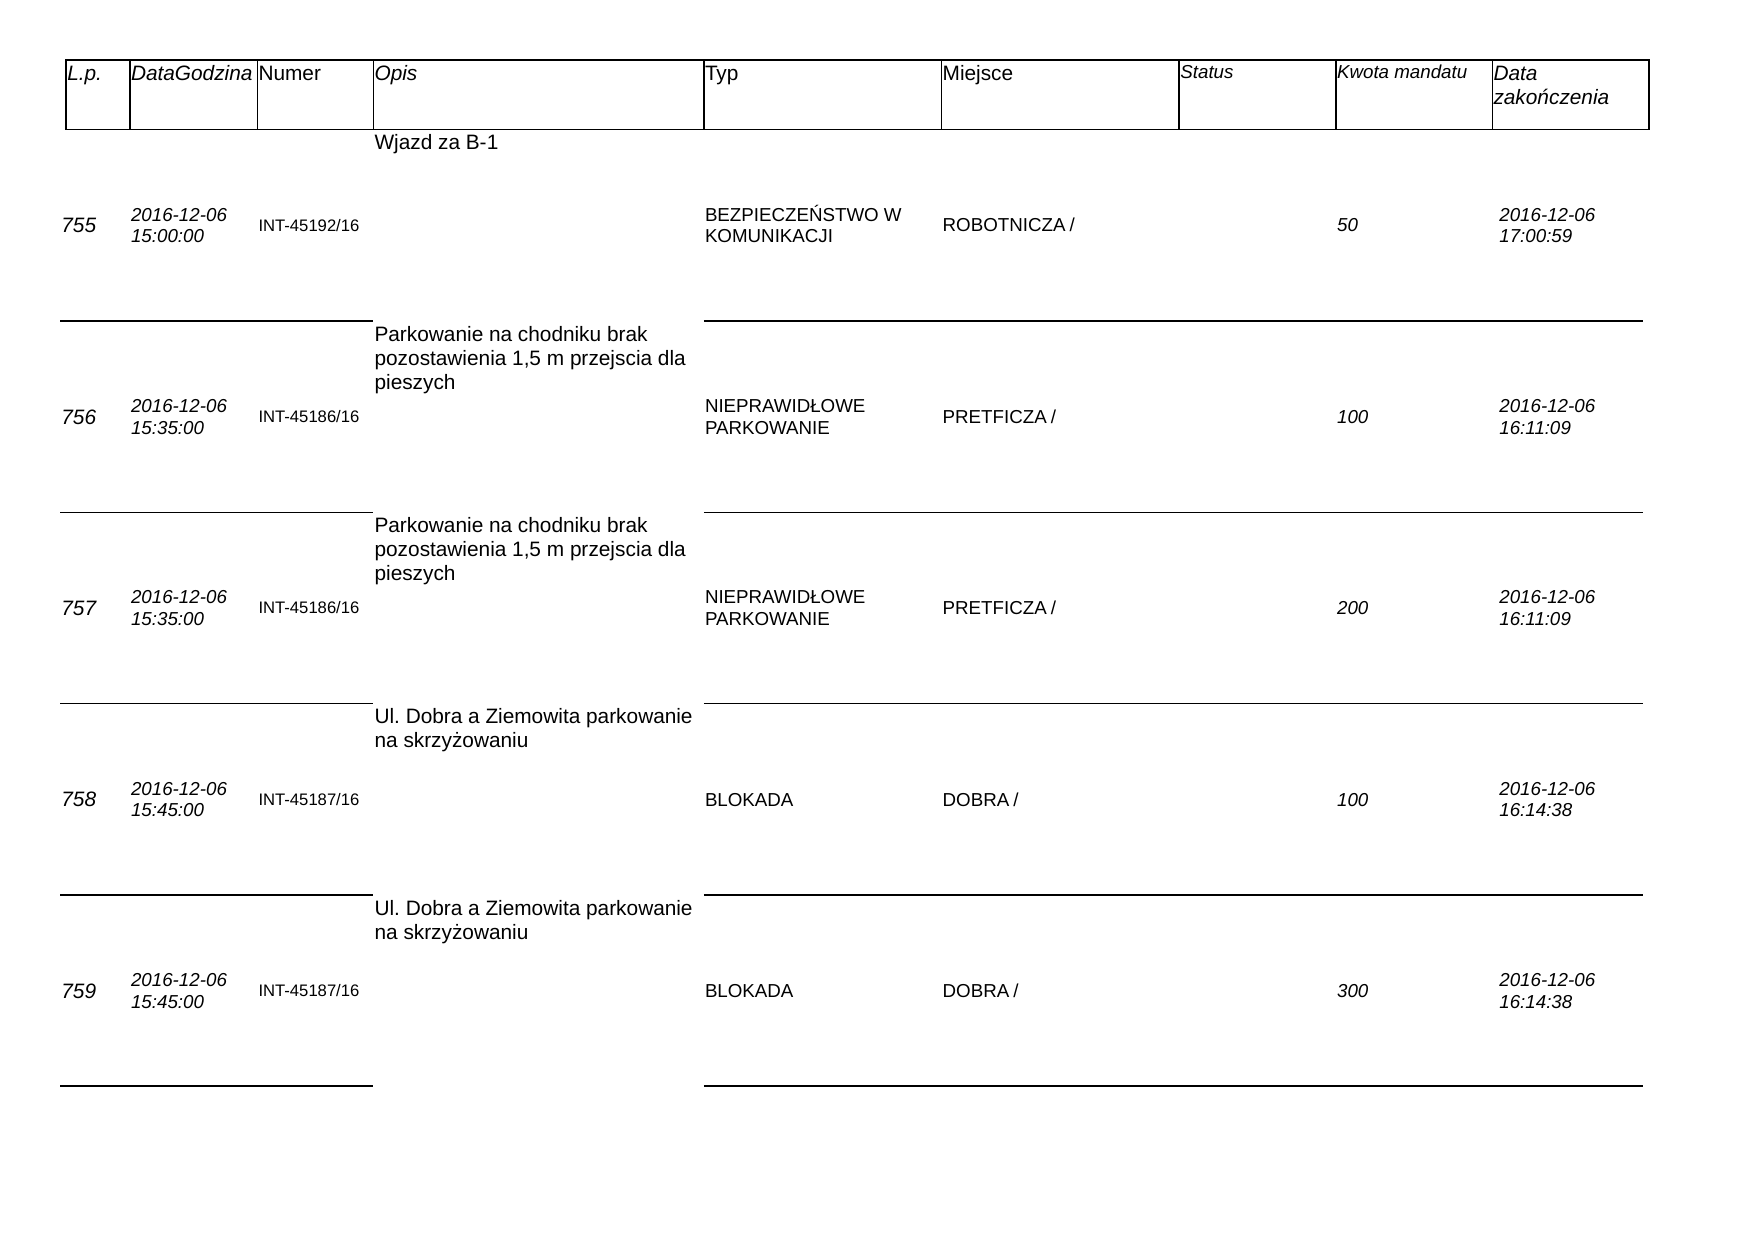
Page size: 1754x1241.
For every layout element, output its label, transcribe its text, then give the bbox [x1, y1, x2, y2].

table_cell [1643, 703, 1649, 894]
table_header Kwota mandatu [1337, 61, 1492, 129]
table_cell 2016-12-06 15:35:00 [130, 513, 257, 703]
table_cell 2016-12-06 15:00:00 [130, 130, 257, 320]
table_cell 300 [1336, 896, 1498, 1085]
table_header [60, 59, 65, 129]
table_cell 759 [60, 896, 130, 1085]
table_cell 2016-12-06 16:14:38 [1498, 704, 1643, 894]
table_cell INT-45192/16 [257, 130, 373, 320]
table_cell INT-45187/16 [257, 704, 373, 894]
table_cell DOBRA / [941, 704, 1179, 894]
table_cell [1643, 511, 1649, 703]
table_cell Ul. Dobra a Ziemowita parkowanie na skrzyżowaniu [373, 703, 704, 894]
table_cell [1179, 513, 1336, 703]
table_cell 100 [1336, 704, 1498, 894]
table_cell INT-45187/16 [257, 896, 373, 1085]
table_header Status [1180, 61, 1335, 129]
table_cell Wjazd za B-1 [373, 130, 704, 320]
table_header Numer [258, 61, 373, 129]
table_header L.p. [67, 61, 129, 129]
table_cell 100 [1336, 322, 1498, 511]
table_header DataGodzina [131, 61, 257, 129]
table_cell PRETFICZA / [941, 513, 1179, 703]
table_cell [1643, 130, 1649, 320]
table_cell 50 [1336, 130, 1498, 320]
table_cell [1179, 130, 1336, 320]
table_cell INT-45186/16 [257, 513, 373, 703]
table_cell PRETFICZA / [941, 322, 1179, 511]
table_cell 756 [60, 322, 130, 511]
table_cell Ul. Dobra a Ziemowita parkowanie na skrzyżowaniu [373, 894, 704, 1085]
table_cell BLOKADA [704, 896, 941, 1085]
table_cell Parkowanie na chodniku brak pozostawienia 1,5 m przejscia dla pieszych [373, 320, 704, 511]
table_cell NIEPRAWIDŁOWE PARKOWANIE [704, 513, 941, 703]
table_cell INT-45186/16 [257, 322, 373, 511]
table_cell [1179, 322, 1336, 511]
table_header Opis [374, 61, 703, 129]
table_header Typ [705, 61, 941, 129]
table_cell 758 [60, 704, 130, 894]
table_cell [1643, 894, 1649, 1085]
table_cell 2016-12-06 16:14:38 [1498, 896, 1643, 1085]
table_cell BLOKADA [704, 704, 941, 894]
table_cell 2016-12-06 16:11:09 [1498, 513, 1643, 703]
table_header Data zakończenia [1493, 61, 1648, 129]
table_cell [1179, 896, 1336, 1085]
table_cell 2016-12-06 15:45:00 [130, 896, 257, 1085]
table_cell NIEPRAWIDŁOWE PARKOWANIE [704, 322, 941, 511]
table_cell 755 [60, 129, 130, 320]
table_cell Parkowanie na chodniku brak pozostawienia 1,5 m przejscia dla pieszych [373, 511, 704, 703]
table_cell 2016-12-06 17:00:59 [1498, 130, 1643, 320]
table_cell 2016-12-06 15:35:00 [130, 322, 257, 511]
table_cell DOBRA / [941, 896, 1179, 1085]
table_cell [1643, 320, 1649, 511]
table_header Miejsce [942, 61, 1178, 129]
table_cell 200 [1336, 513, 1498, 703]
table_cell 757 [60, 513, 130, 703]
table_cell [1179, 704, 1336, 894]
table_cell 2016-12-06 16:11:09 [1498, 322, 1643, 511]
table_cell ROBOTNICZA / [941, 130, 1179, 320]
table_cell BEZPIECZEŃSTWO W KOMUNIKACJI [704, 130, 941, 320]
table_cell 2016-12-06 15:45:00 [130, 704, 257, 894]
